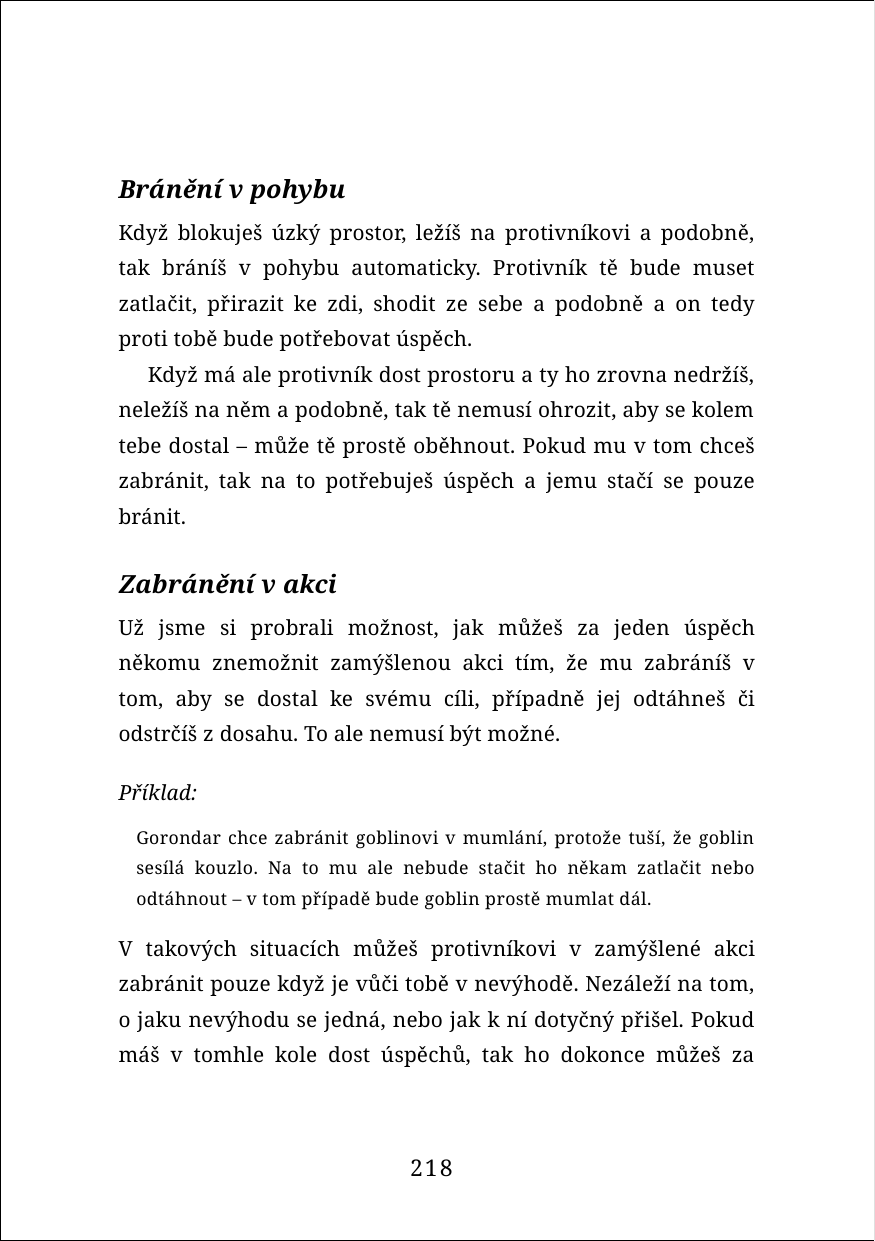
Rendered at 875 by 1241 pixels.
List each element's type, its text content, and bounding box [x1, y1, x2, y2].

text V takových situacích můžeš protivníkovi v zamýšlené akci zabránit pouze když je vůči tobě v nevýhodě. Nezáleží na tom, o jaku nevýhodu se jedná, nebo jak k ní dotyčný přišel. Pokud máš v tomhle kole dost úspěchů, tak ho dokonce můžeš za [118, 934, 756, 1069]
subtitle Bránění v pohybu [118, 172, 756, 206]
text Už jsme si probrali možnost, jak můžeš za jeden úspěch někomu znemožnit zamýšlenou akci tím, že mu zabráníš v tom, aby se dostal ke svému cíli, případně jej odtáhneš či odstrčíš z dosahu. To ale nemusí být možné. [118, 613, 756, 748]
text Když blokuješ úzký prostor, ležíš na protivníkovi a podobně, tak bráníš v pohybu automaticky. Protivník tě bude muset zatlačit, přirazit ke zdi, shodit ze sebe a podobně a on tedy proti tobě bude potřebovat úspěch. Když má ale protivník dost prostoru a ty ho zrovna nedržíš, neležíš na něm a podobně, tak tě nemusí ohrozit, aby se kolem tebe dostal – může tě prostě oběhnout. Pokud mu v tom chceš zabránit, tak na to potřebuješ úspěch a jemu stačí se pouze bránit. [118, 218, 756, 530]
text Gorondar chce zabránit goblinovi v mumlání, protože tuší, že goblin sesílá kouzlo. Na to mu ale nebude stačit ho někam zatlačit nebo odtáhnout – v tom případě bude goblin prostě mumlat dál. [136, 826, 756, 910]
text Příklad: [118, 778, 756, 807]
subtitle Zabránění v akci [118, 567, 756, 601]
